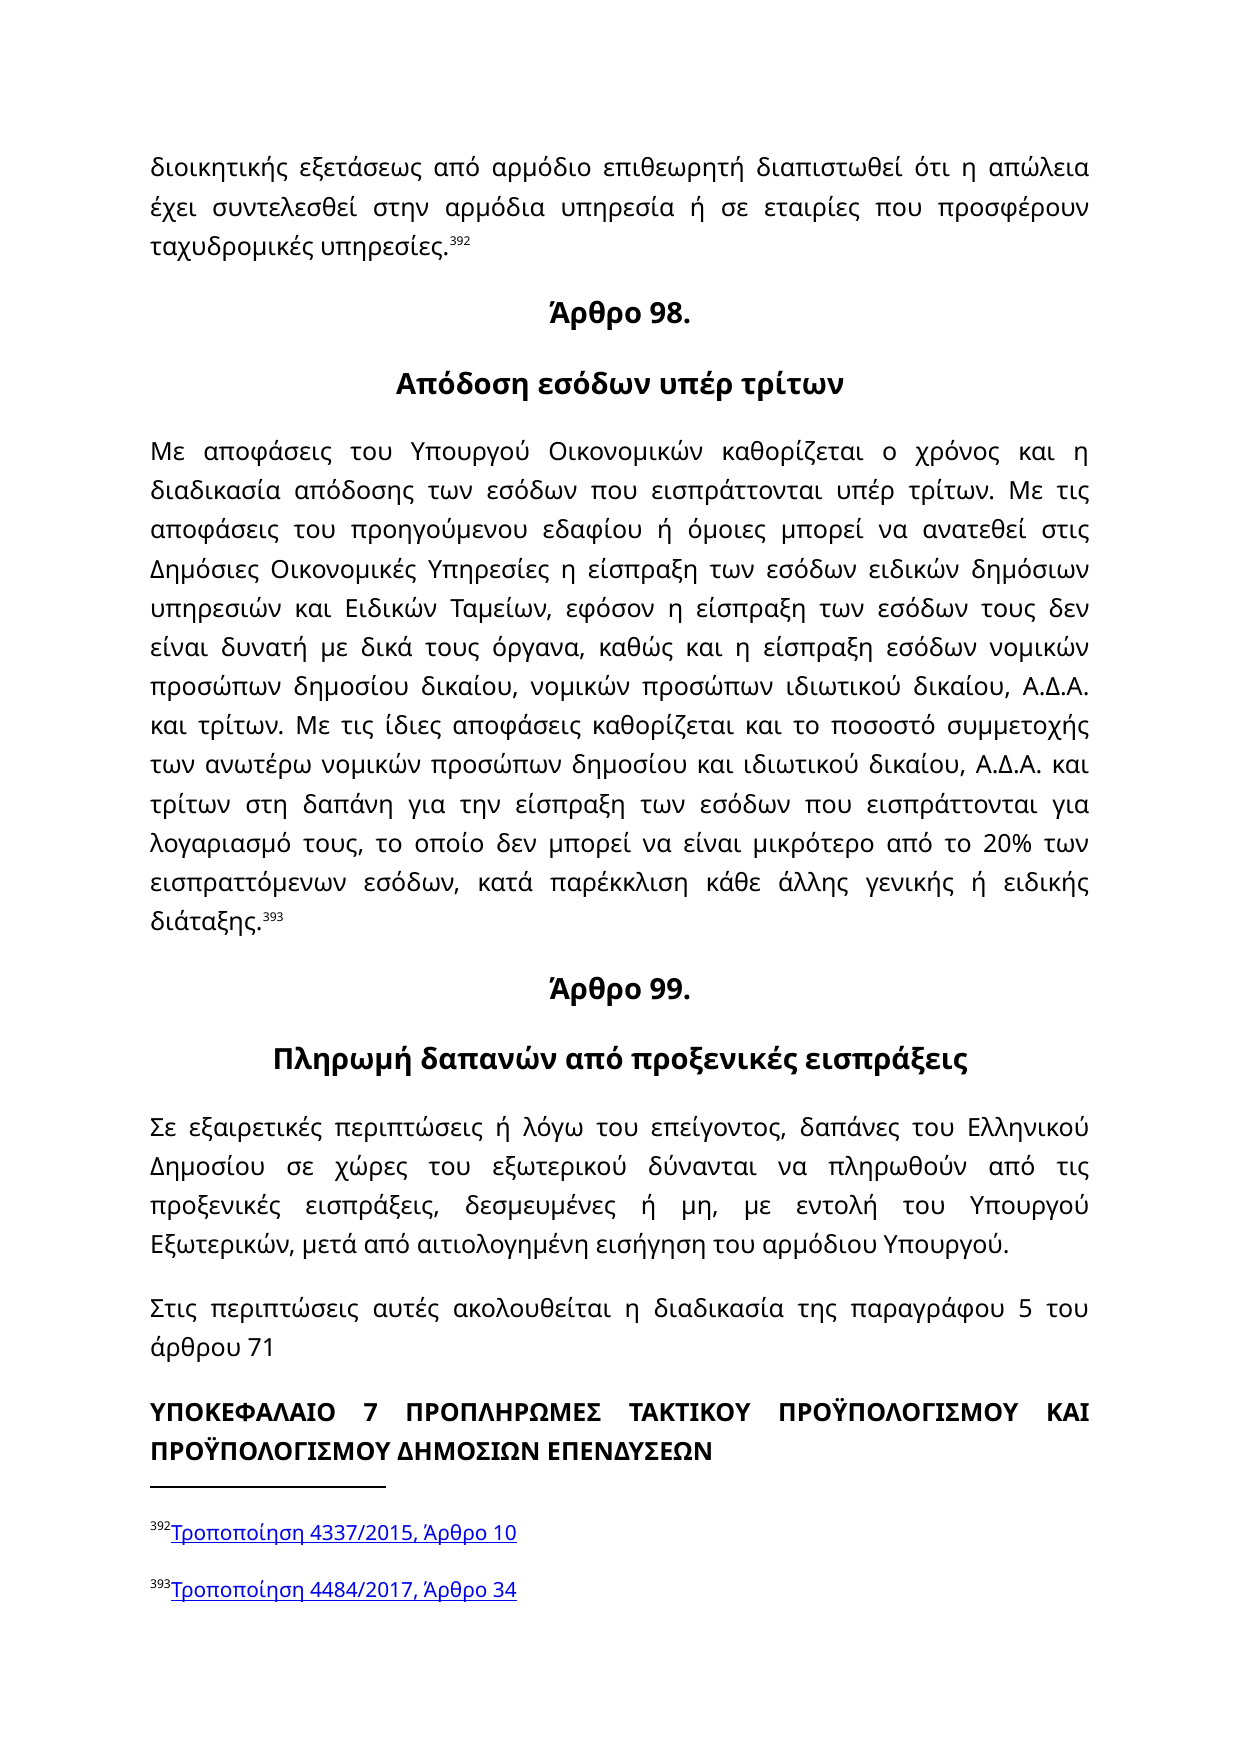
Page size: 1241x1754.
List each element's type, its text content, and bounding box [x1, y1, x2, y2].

text Με αποφάσεις του Υπουργού Οικονοµικών καθορίζεται ο χρόνος και η διαδικασία απόδοσης των εσόδων που εισπράττονται υπέρ τρίτων. Με τις αποφάσεις του προηγούµενου εδαφίου ή όµοιες µπορεί να ανατεθεί στις Δηµόσιες Οικονοµικές Υπηρεσίες η είσπραξη των εσόδων ειδικών δηµόσιων υπηρεσιών και Ειδικών Ταµείων, εφόσον η είσπραξη των εσόδων τους δεν είναι δυνατή µε δικά τους όργανα, καθώς και η είσπραξη εσόδων νοµικών προσώπων δηµοσίου δικαίου, νοµικών προσώπων ιδιωτικού δικαίου, Α.Δ.Α. και τρίτων. Με τις ίδιες αποφάσεις καθορίζεται και το ποσοστό συµµετοχής των ανωτέρω νοµικών προσώπων δηµοσίου και ιδιωτικού δικαίου, Α.Δ.Α. και τρίτων στη δαπάνη για την είσπραξη των εσόδων που εισπράττονται για λογαριασµό τους, το οποίο δεν µπορεί να είναι µικρότερο από το 20% των εισπραττόµενων εσόδων, κατά παρέκκλιση κάθε άλλης γενικής ή ειδικής διάταξης. [150, 434, 1090, 938]
text Σε εξαιρετικές περιπτώσεις ή λόγω του επείγοντος, δαπάνες του Ελληνικού Δημοσίου σε χώρες του εξωτερικού δύνανται να πληρωθούν από τις προξενικές εισπράξεις, δεσμευμένες ή μη, με εντολή του Υπουργού Εξωτερικών, μετά από αιτιολογημένη εισήγηση του αρμόδιου Υπουργού. [150, 1109, 1090, 1261]
subtitle Απόδοση εσόδων υπέρ τρίτων [150, 363, 1090, 403]
subtitle Άρθρο 99. [150, 968, 1090, 1008]
subtitle Άρθρο 98. [150, 292, 1090, 332]
text διοικητικής εξετάσεως από αρμόδιο επιθεωρητή διαπιστωθεί ότι η απώλεια έχει συντελεσθεί στην αρμόδια υπηρεσία ή σε εταιρίες που προσφέρουν ταχυδρομικές υπηρεσίες. [150, 150, 1090, 262]
subtitle Πληρωμή δαπανών από προξενικές εισπράξεις [150, 1038, 1090, 1078]
text Τροποποίηση 4337/2015, Άρθρο 10 [150, 1518, 1090, 1546]
text ΥΠΟΚΕΦΑΛΑΙΟ 7 ΠΡΟΠΛΗΡΩΜΕΣ ΤΑΚΤΙΚΟΥ ΠΡΟΫΠΟΛΟΓΙΣΜΟΥ ΚΑΙ ΠΡΟΫΠΟΛΟΓΙΣΜΟΥ ΔΗΜΟΣΙΩΝ ΕΠΕΝΔΥΣΕΩΝ [150, 1394, 1090, 1467]
text Τροποποίηση 4484/2017, Άρθρο 34 [150, 1576, 1090, 1604]
text Στις περιπτώσεις αυτές ακολουθείται η διαδικασία της παραγράφου 5 του άρθρου 71 [150, 1291, 1090, 1364]
